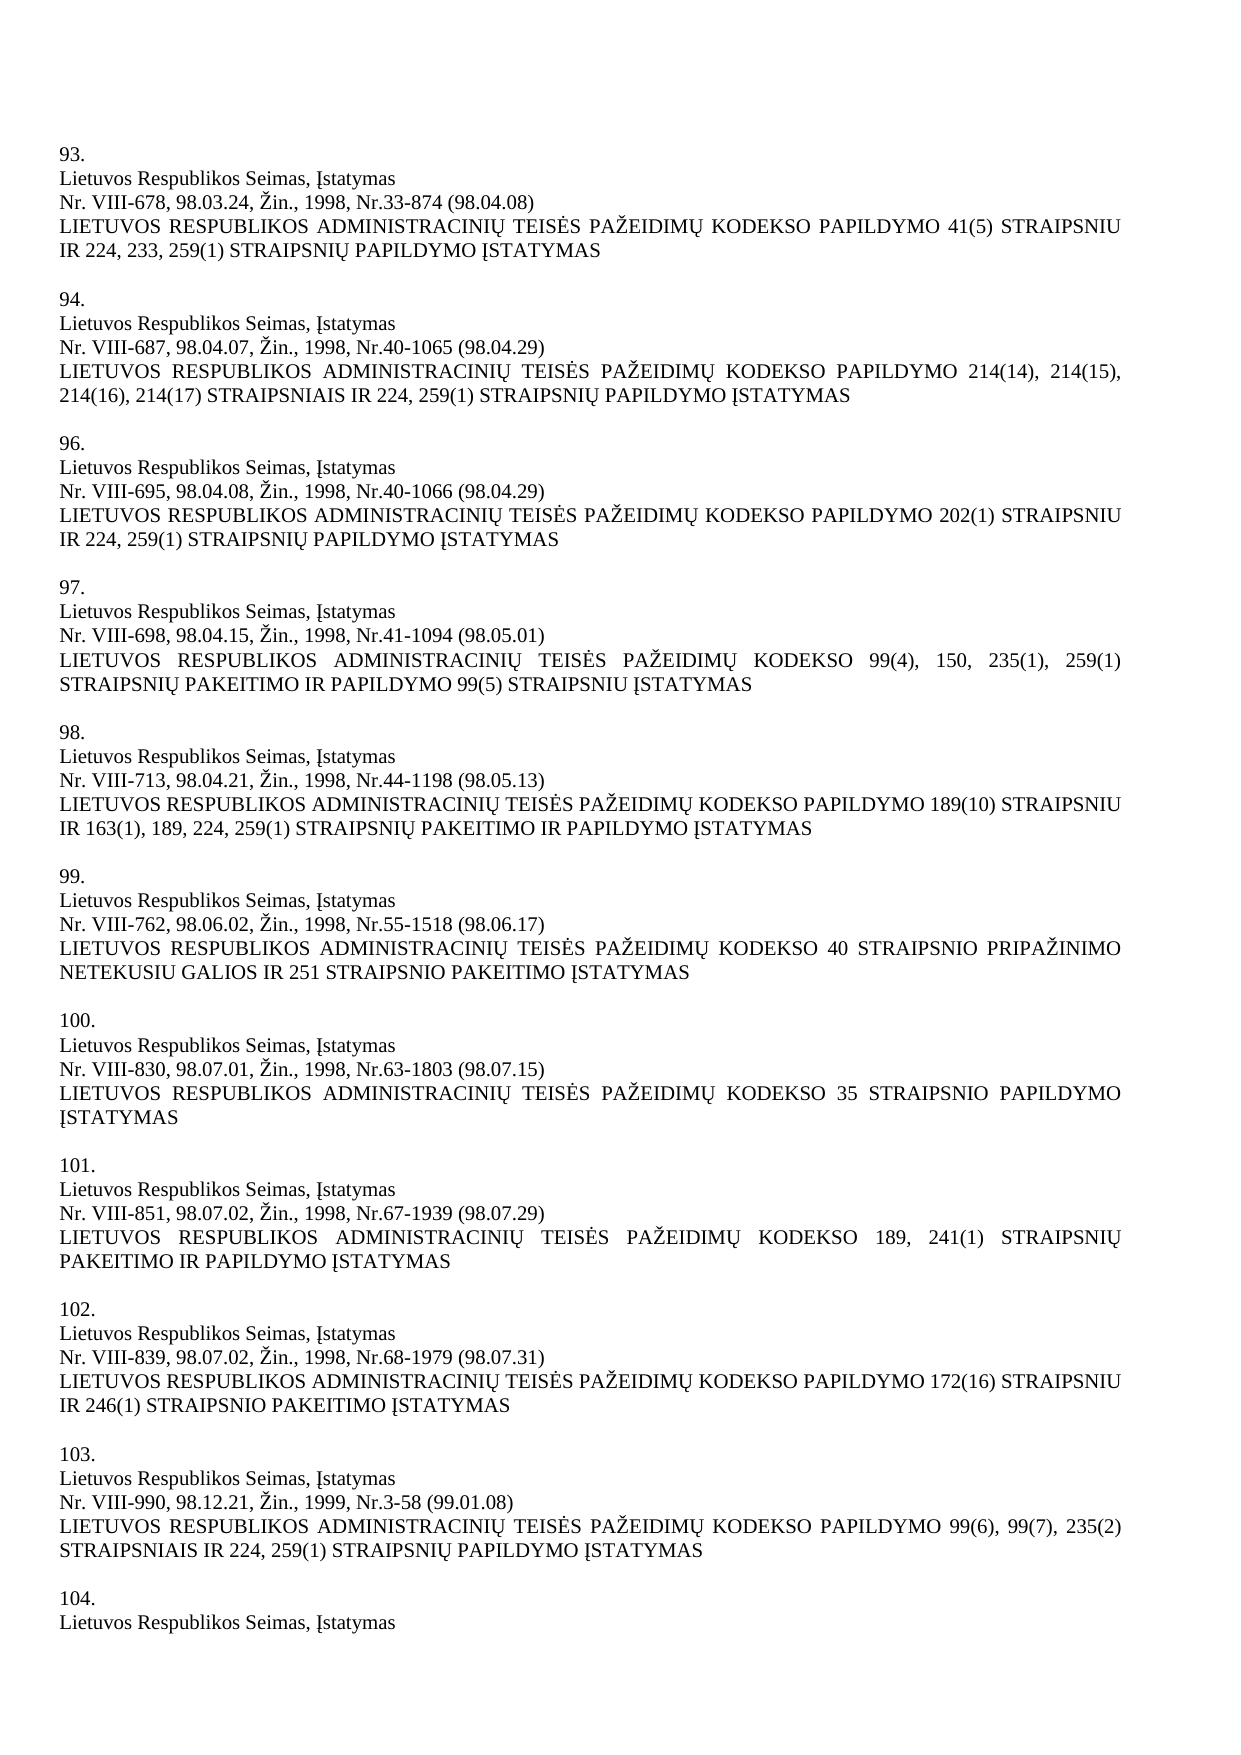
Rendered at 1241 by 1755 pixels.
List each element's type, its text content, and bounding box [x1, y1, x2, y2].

text 102. [59, 1297, 1122, 1321]
text Lietuvos Respublikos Seimas, Įstatymas [59, 455, 1122, 479]
text 99. [59, 864, 1122, 888]
text Nr. VIII-698, 98.04.15, Žin., 1998, Nr.41-1094 (98.05.01) [59, 623, 1122, 647]
text Lietuvos Respublikos Seimas, Įstatymas [59, 1321, 1122, 1345]
text Lietuvos Respublikos Seimas, Įstatymas [59, 1610, 1122, 1634]
text LIETUVOS RESPUBLIKOS ADMINISTRACINIŲ TEISĖS PAŽEIDIMŲ KODEKSO PAPILDYMO 202(1) STRAIPSNIU IR 224, 259(1) STRAIPSNIŲ PAPILDYMO ĮSTATYMAS [59, 503, 1122, 551]
text Nr. VIII-713, 98.04.21, Žin., 1998, Nr.44-1198 (98.05.13) [59, 768, 1122, 792]
text Nr. VIII-678, 98.03.24, Žin., 1998, Nr.33-874 (98.04.08) [59, 190, 1122, 214]
text Lietuvos Respublikos Seimas, Įstatymas [59, 311, 1122, 335]
text Nr. VIII-687, 98.04.07, Žin., 1998, Nr.40-1065 (98.04.29) [59, 335, 1122, 359]
text LIETUVOS RESPUBLIKOS ADMINISTRACINIŲ TEISĖS PAŽEIDIMŲ KODEKSO PAPILDYMO 99(6), 99(7), 235(2) STRAIPSNIAIS IR 224, 259(1) STRAIPSNIŲ PAPILDYMO ĮSTATYMAS [59, 1514, 1122, 1562]
text LIETUVOS RESPUBLIKOS ADMINISTRACINIŲ TEISĖS PAŽEIDIMŲ KODEKSO 99(4), 150, 235(1), 259(1) STRAIPSNIŲ PAKEITIMO IR PAPILDYMO 99(5) STRAIPSNIU ĮSTATYMAS [59, 647, 1122, 696]
text LIETUVOS RESPUBLIKOS ADMINISTRACINIŲ TEISĖS PAŽEIDIMŲ KODEKSO PAPILDYMO 189(10) STRAIPSNIU IR 163(1), 189, 224, 259(1) STRAIPSNIŲ PAKEITIMO IR PAPILDYMO ĮSTATYMAS [59, 792, 1122, 840]
text LIETUVOS RESPUBLIKOS ADMINISTRACINIŲ TEISĖS PAŽEIDIMŲ KODEKSO 40 STRAIPSNIO PRIPAŽINIMO NETEKUSIU GALIOS IR 251 STRAIPSNIO PAKEITIMO ĮSTATYMAS [59, 936, 1122, 984]
text Lietuvos Respublikos Seimas, Įstatymas [59, 1466, 1122, 1490]
text 101. [59, 1153, 1122, 1177]
text Lietuvos Respublikos Seimas, Įstatymas [59, 166, 1122, 190]
text LIETUVOS RESPUBLIKOS ADMINISTRACINIŲ TEISĖS PAŽEIDIMŲ KODEKSO 189, 241(1) STRAIPSNIŲ PAKEITIMO IR PAPILDYMO ĮSTATYMAS [59, 1225, 1122, 1273]
text Lietuvos Respublikos Seimas, Įstatymas [59, 1177, 1122, 1201]
text LIETUVOS RESPUBLIKOS ADMINISTRACINIŲ TEISĖS PAŽEIDIMŲ KODEKSO PAPILDYMO 41(5) STRAIPSNIU IR 224, 233, 259(1) STRAIPSNIŲ PAPILDYMO ĮSTATYMAS [59, 214, 1122, 262]
text Nr. VIII-762, 98.06.02, Žin., 1998, Nr.55-1518 (98.06.17) [59, 912, 1122, 936]
text LIETUVOS RESPUBLIKOS ADMINISTRACINIŲ TEISĖS PAŽEIDIMŲ KODEKSO PAPILDYMO 214(14), 214(15), 214(16), 214(17) STRAIPSNIAIS IR 224, 259(1) STRAIPSNIŲ PAPILDYMO ĮSTATYMAS [59, 359, 1122, 407]
text Nr. VIII-990, 98.12.21, Žin., 1999, Nr.3-58 (99.01.08) [59, 1490, 1122, 1514]
text 100. [59, 1008, 1122, 1032]
text Nr. VIII-839, 98.07.02, Žin., 1998, Nr.68-1979 (98.07.31) [59, 1345, 1122, 1369]
text Nr. VIII-695, 98.04.08, Žin., 1998, Nr.40-1066 (98.04.29) [59, 479, 1122, 503]
text LIETUVOS RESPUBLIKOS ADMINISTRACINIŲ TEISĖS PAŽEIDIMŲ KODEKSO PAPILDYMO 172(16) STRAIPSNIU IR 246(1) STRAIPSNIO PAKEITIMO ĮSTATYMAS [59, 1369, 1122, 1417]
text Lietuvos Respublikos Seimas, Įstatymas [59, 1032, 1122, 1057]
text Lietuvos Respublikos Seimas, Įstatymas [59, 744, 1122, 768]
text Nr. VIII-830, 98.07.01, Žin., 1998, Nr.63-1803 (98.07.15) [59, 1057, 1122, 1081]
text 97. [59, 575, 1122, 599]
text 104. [59, 1586, 1122, 1610]
text 94. [59, 287, 1122, 311]
text 103. [59, 1442, 1122, 1466]
text 98. [59, 720, 1122, 744]
text Lietuvos Respublikos Seimas, Įstatymas [59, 888, 1122, 912]
text 93. [59, 142, 1122, 166]
text 96. [59, 431, 1122, 455]
text LIETUVOS RESPUBLIKOS ADMINISTRACINIŲ TEISĖS PAŽEIDIMŲ KODEKSO 35 STRAIPSNIO PAPILDYMO ĮSTATYMAS [59, 1081, 1122, 1129]
text Nr. VIII-851, 98.07.02, Žin., 1998, Nr.67-1939 (98.07.29) [59, 1201, 1122, 1225]
text Lietuvos Respublikos Seimas, Įstatymas [59, 599, 1122, 623]
